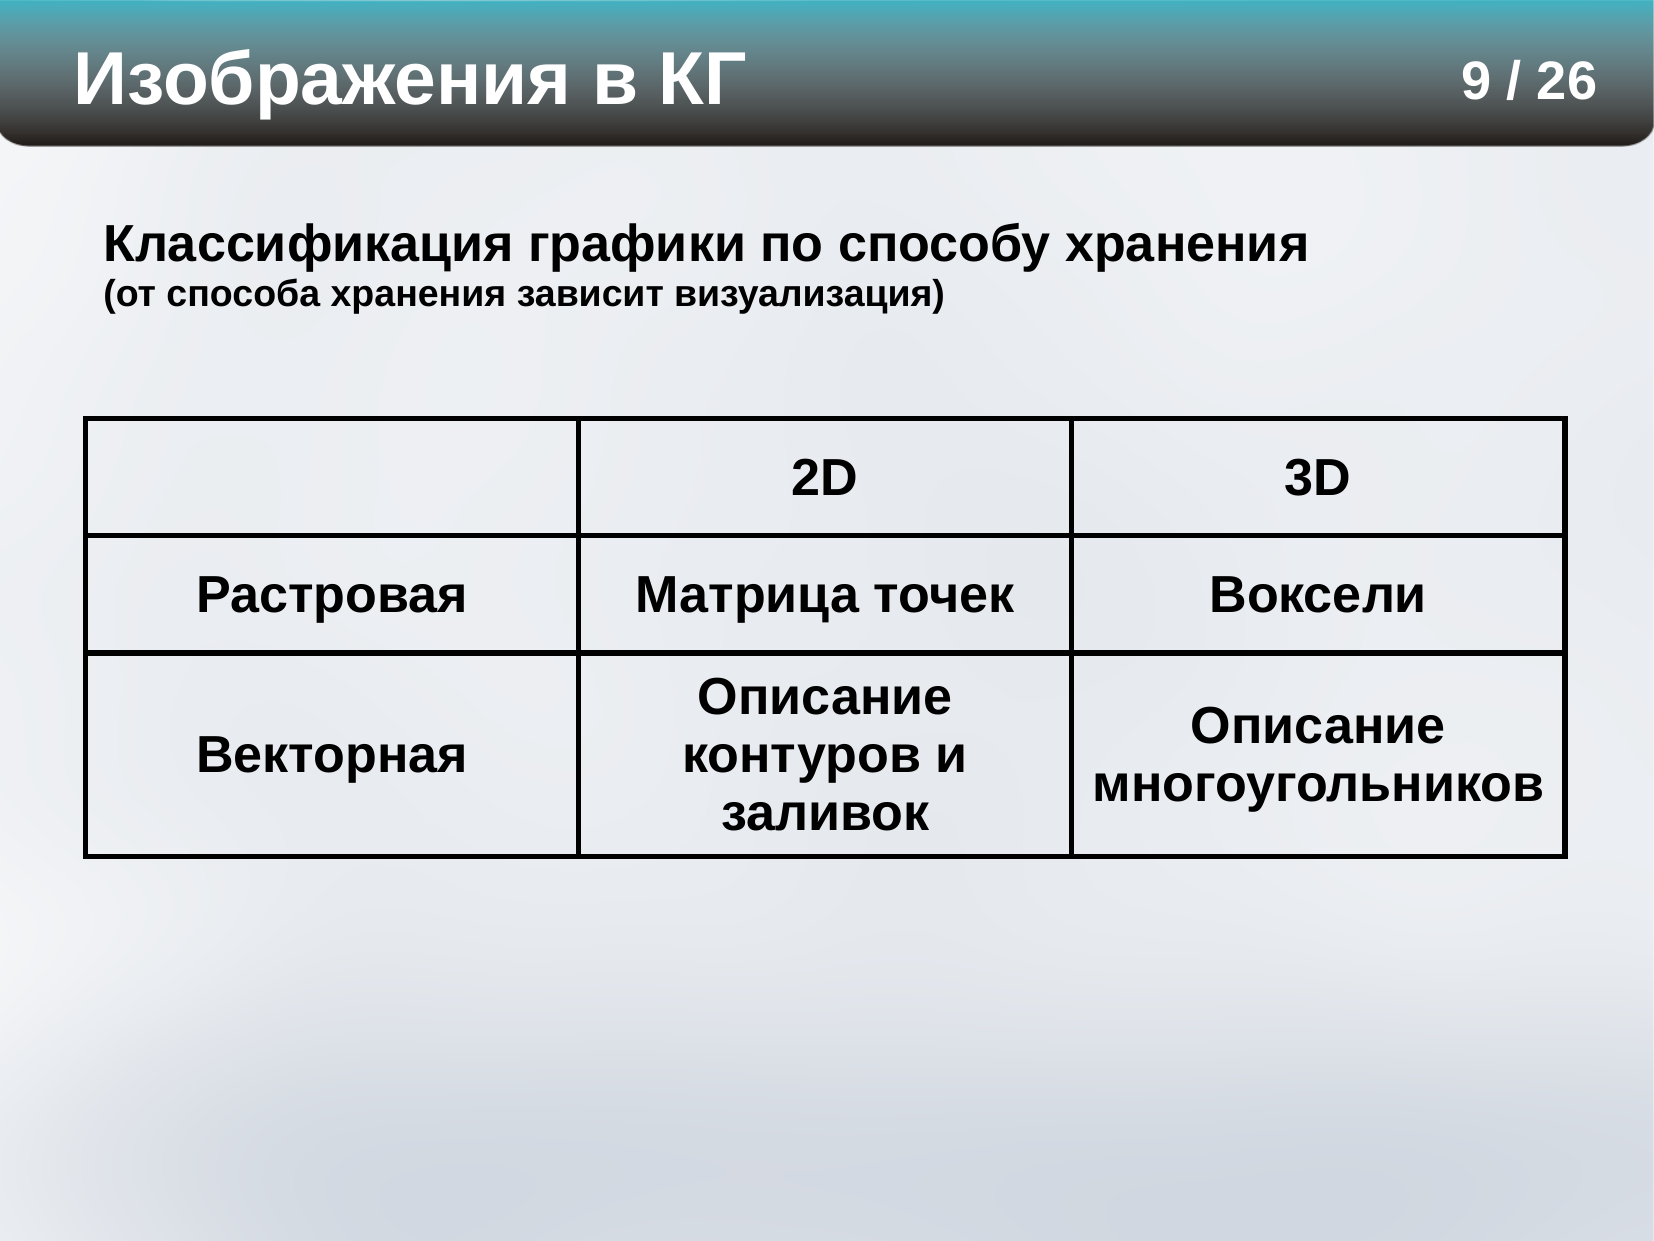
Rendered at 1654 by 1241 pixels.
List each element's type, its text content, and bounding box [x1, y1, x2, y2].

table_cell Растровая [88, 538, 576, 650]
picture [0, 0, 1654, 1241]
table_cell Воксели [1074, 538, 1562, 650]
table_cell Векторная [88, 656, 576, 854]
table_header 2D [581, 421, 1069, 533]
table_header [88, 421, 576, 533]
text_box Классификация графики по способу хранения (от способа хранения зависит визуализация) [88, 206, 1565, 322]
table_header 3D [1074, 421, 1562, 533]
text_box Изображения в КГ [59, 29, 1270, 129]
table_cell Описание контуров и заливок [581, 656, 1069, 854]
table_cell Матрица точек [581, 538, 1069, 650]
table_cell Описание многоугольников [1074, 656, 1562, 854]
text_box <номер> / 26 [1446, 42, 1654, 179]
